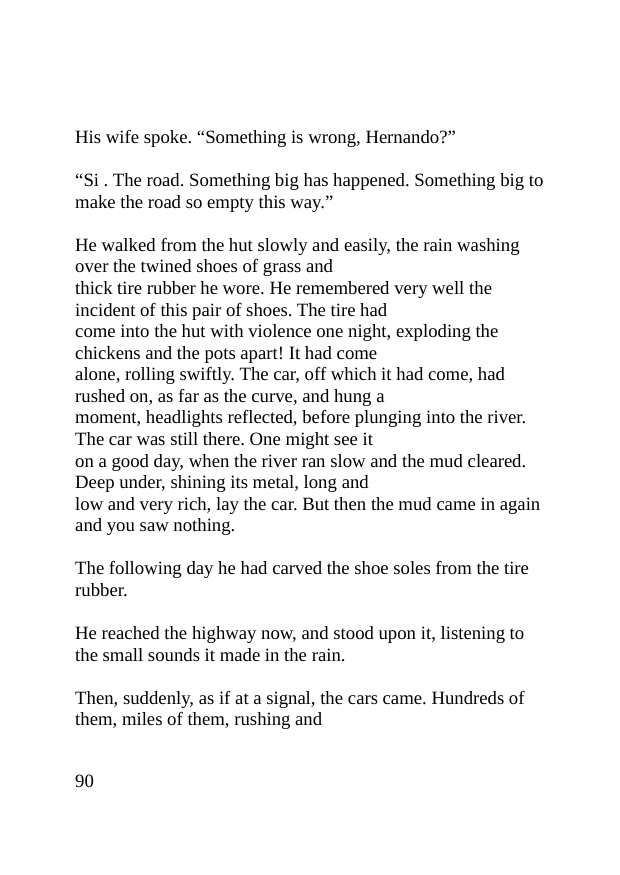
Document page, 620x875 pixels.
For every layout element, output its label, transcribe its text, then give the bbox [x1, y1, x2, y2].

text His wife spoke. “Something is wrong, Hernando?” “Si . The road. Something big has happened. Something big to make the road so empty this way.” He walked from the hut slowly and easily, the rain washing over the twined shoes of grass and thick tire rubber he wore. He remembered very well the incident of this pair of shoes. The tire had come into the hut with violence one night, exploding the chickens and the pots apart! It had come alone, rolling swiftly. The car, off which it had come, had rushed on, as far as the curve, and hung a moment, headlights reflected, before plunging into the river. The car was still there. One might see it on a good day, when the river ran slow and the mud cleared. Deep under, shining its metal, long and low and very rich, lay the car. But then the mud came in again and you saw nothing. The following day he had carved the shoe soles from the tire rubber. He reached the highway now, and stood upon it, listening to the small sounds it made in the rain. Then, suddenly, as if at a signal, the cars came. Hundreds of them, miles of them, rushing and [75, 126, 544, 730]
